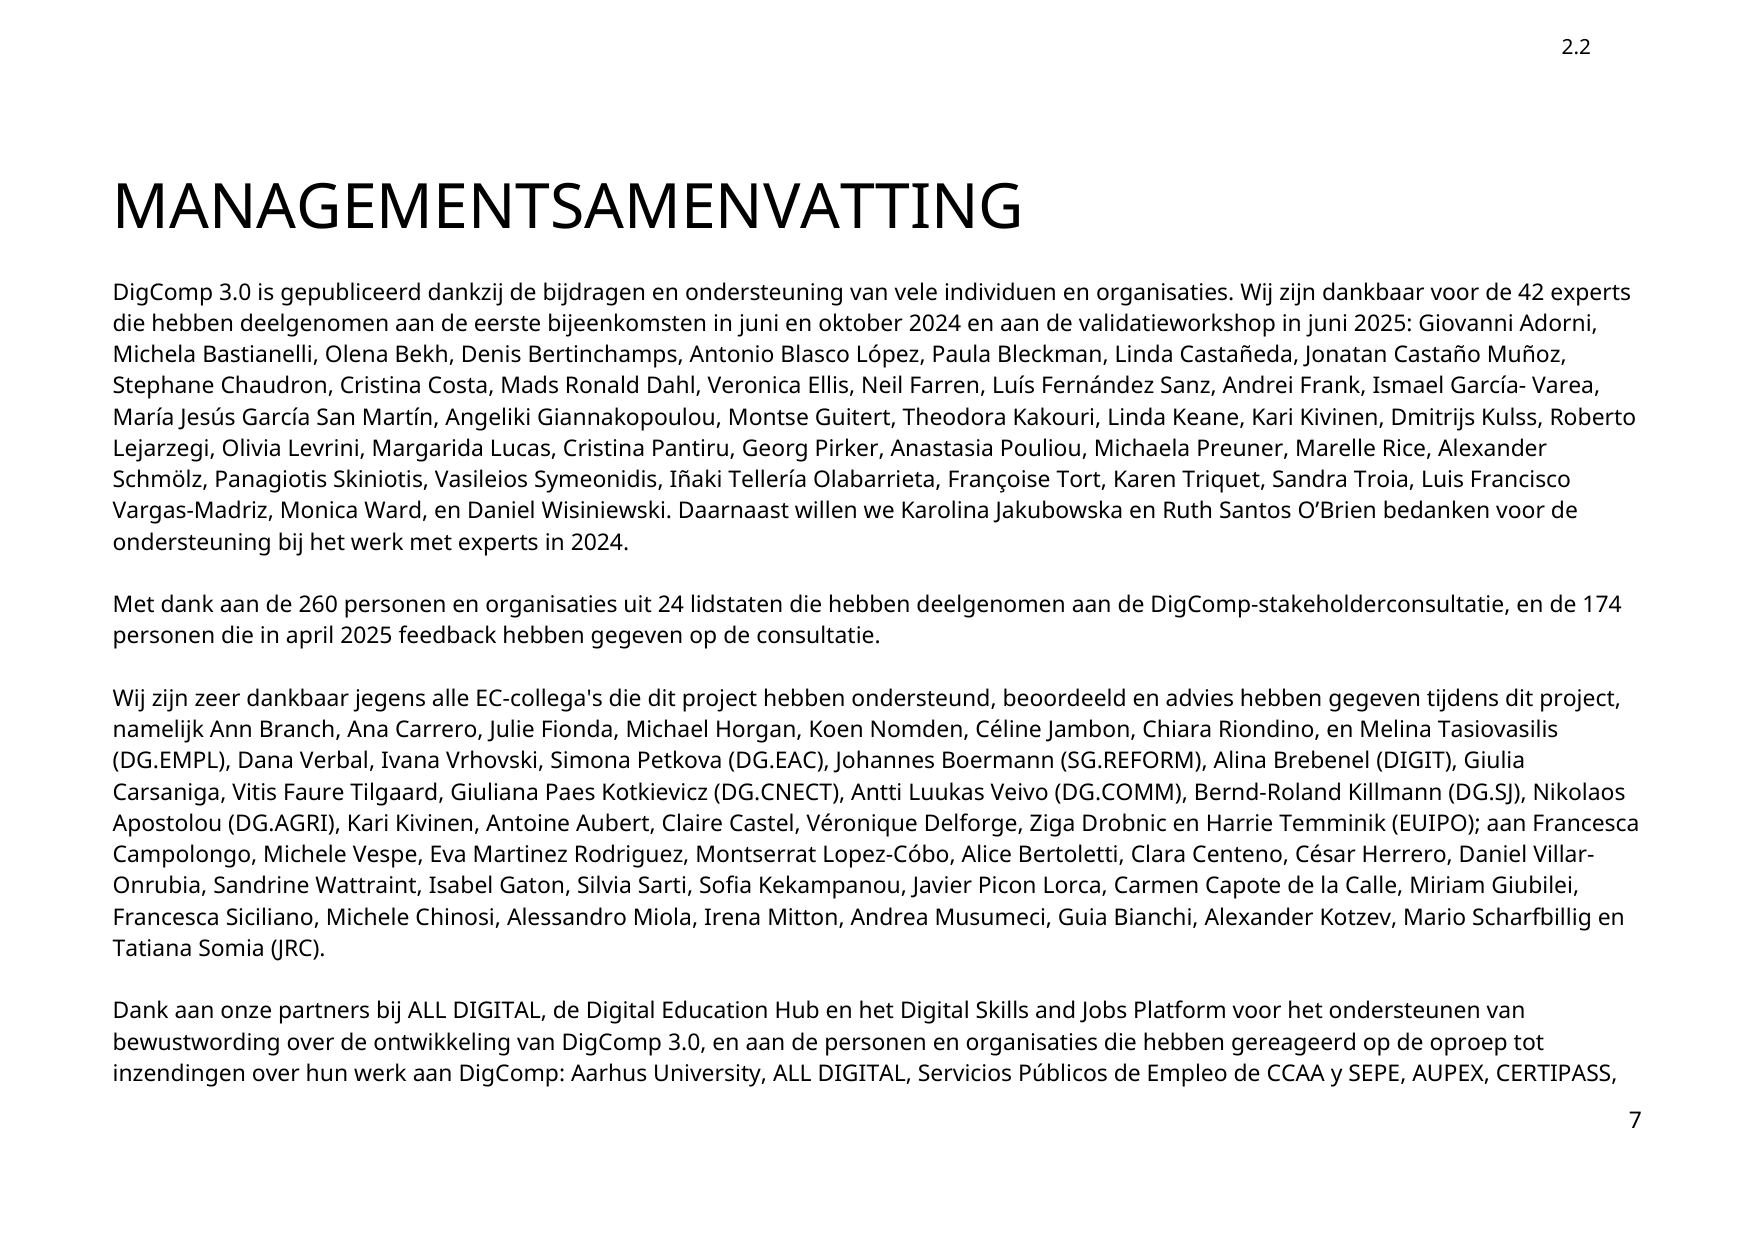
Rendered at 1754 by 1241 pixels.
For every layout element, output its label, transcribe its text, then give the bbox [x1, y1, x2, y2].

text Dank aan onze partners bij ALL DIGITAL, de Digital Education Hub en het Digital Skills and Jobs Platform voor het ondersteunen van bewustwording over de ontwikkeling van DigComp 3.0, en aan de personen en organisaties die hebben gereageerd op de oproep tot inzendingen over hun werk aan DigComp: Aarhus University, ALL DIGITAL, Servicios Públicos de Empleo de CCAA y SEPE, AUPEX, CERTIPASS, [112, 994, 1641, 1088]
text Met dank aan de 260 personen en organisaties uit 24 lidstaten die hebben deelgenomen aan de DigComp-stakeholderconsultatie, en de 174 personen die in april 2025 feedback hebben gegeven op de consultatie. [112, 588, 1641, 651]
text DigComp 3.0 is gepubliceerd dankzij de bijdragen en ondersteuning van vele individuen en organisaties. Wij zijn dankbaar voor de 42 experts die hebben deelgenomen aan de eerste bijeenkomsten in juni en oktober 2024 en aan de validatieworkshop in juni 2025: Giovanni Adorni, Michela Bastianelli, Olena Bekh, Denis Bertinchamps, Antonio Blasco López, Paula Bleckman, Linda Castañeda, Jonatan Castaño Muñoz, Stephane Chaudron, Cristina Costa, Mads Ronald Dahl, Veronica Ellis, Neil Farren, Luís Fernández Sanz, Andrei Frank, Ismael García- Varea, María Jesús García San Martín, Angeliki Giannakopoulou, Montse Guitert, Theodora Kakouri, Linda Keane, Kari Kivinen, Dmitrijs Kulss, Roberto Lejarzegi, Olivia Levrini, Margarida Lucas, Cristina Pantiru, Georg Pirker, Anastasia Pouliou, Michaela Preuner, Marelle Rice, Alexander Schmölz, Panagiotis Skiniotis, Vasileios Symeonidis, Iñaki Tellería Olabarrieta, Françoise Tort, Karen Triquet, Sandra Troia, Luis Francisco Vargas-Madriz, Monica Ward, en Daniel Wisiniewski. Daarnaast willen we Karolina Jakubowska en Ruth Santos O’Brien bedanken voor de ondersteuning bij het werk met experts in 2024. [112, 276, 1641, 557]
text Wij zijn zeer dankbaar jegens alle EC-collega's die dit project hebben ondersteund, beoordeeld en advies hebben gegeven tijdens dit project, namelijk Ann Branch, Ana Carrero, Julie Fionda, Michael Horgan, Koen Nomden, Céline Jambon, Chiara Riondino, en Melina Tasiovasilis (DG.EMPL), Dana Verbal, Ivana Vrhovski, Simona Petkova (DG.EAC), Johannes Boermann (SG.REFORM), Alina Brebenel (DIGIT), Giulia Carsaniga, Vitis Faure Tilgaard, Giuliana Paes Kotkievicz (DG.CNECT), Antti Luukas Veivo (DG.COMM), Bernd-Roland Killmann (DG.SJ), Nikolaos Apostolou (DG.AGRI), Kari Kivinen, Antoine Aubert, Claire Castel, Véronique Delforge, Ziga Drobnic en Harrie Temminik (EUIPO); aan Francesca Campolongo, Michele Vespe, Eva Martinez Rodriguez, Montserrat Lopez-Cóbo, Alice Bertoletti, Clara Centeno, César Herrero, Daniel Villar-Onrubia, Sandrine Wattraint, Isabel Gaton, Silvia Sarti, Sofia Kekampanou, Javier Picon Lorca, Carmen Capote de la Calle, Miriam Giubilei, Francesca Siciliano, Michele Chinosi, Alessandro Miola, Irena Mitton, Andrea Musumeci, Guia Bianchi, Alexander Kotzev, Mario Scharfbillig en Tatiana Somia (JRC). [112, 682, 1641, 963]
subtitle MANAGEMENTSAMENVATTING [112, 162, 1641, 247]
